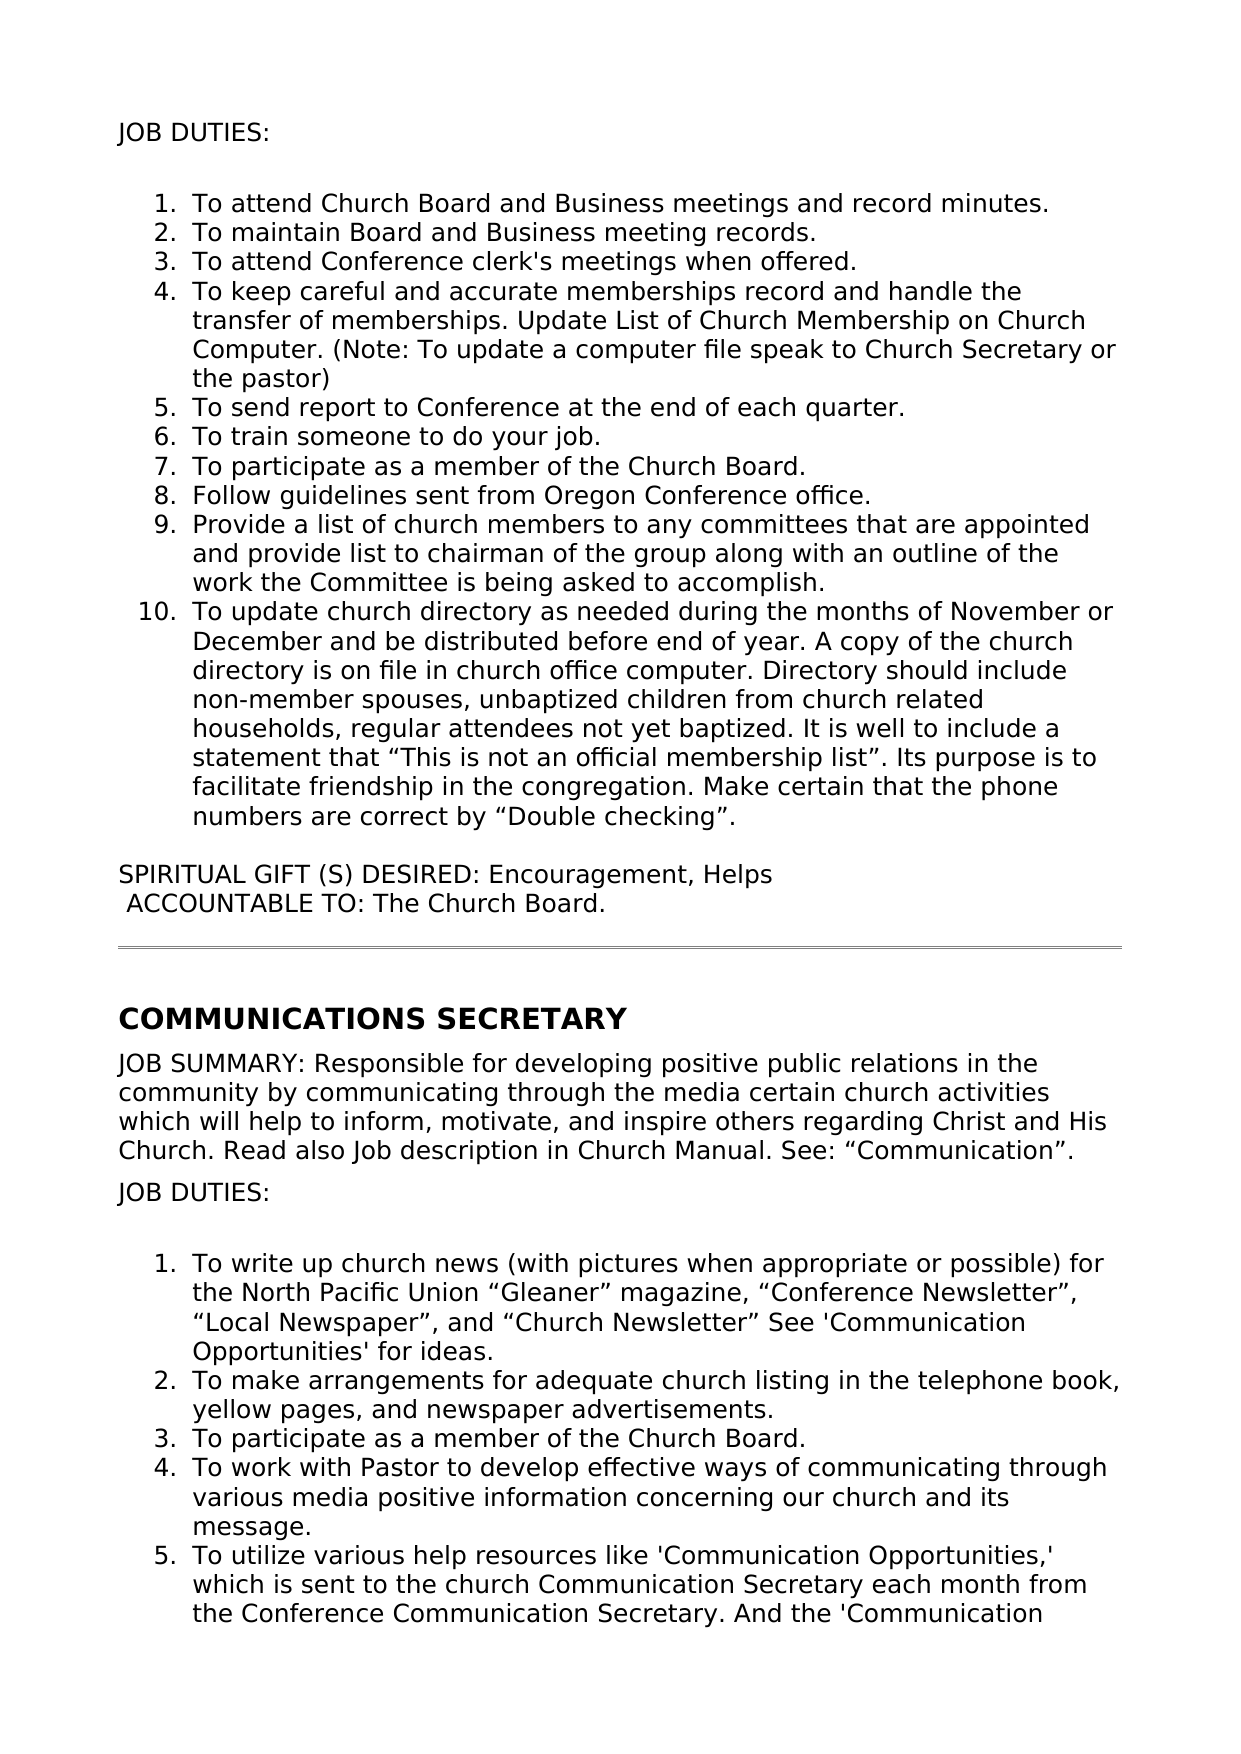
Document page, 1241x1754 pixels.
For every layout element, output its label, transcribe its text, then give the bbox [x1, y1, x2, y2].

list Follow guidelines sent from Oregon Conference office. [177, 481, 1122, 510]
text SPIRITUAL GIFT (S) DESIRED: Encouragement, Helps ACCOUNTABLE TO: The Church Board. [118, 860, 1122, 919]
list To attend Conference clerk's meetings when offered. [177, 248, 1122, 277]
text JOB DUTIES: [118, 1178, 1122, 1207]
list To maintain Board and Business meeting records. [177, 218, 1122, 248]
list To update church directory as needed during the months of November or December and be distributed before end of year. A copy of the church directory is on file in church office computer. Directory should include non-member spouses, unbaptized children from church related households, regular attendees not yet baptized. It is well to include a statement that “This is not an official membership list”. Its purpose is to facilitate friendship in the congregation. Make certain that the phone numbers are correct by “Double checking”. [177, 598, 1122, 831]
list To make arrangements for adequate church listing in the telephone book, yellow pages, and newspaper advertisements. [177, 1366, 1122, 1424]
text JOB DUTIES: [118, 118, 1122, 147]
list To attend Church Board and Business meetings and record minutes. [177, 189, 1122, 218]
list To utilize various help resources like 'Communication Opportunities,' which is sent to the church Communication Secretary each month from the Conference Communication Secretary. And the 'Communication [177, 1541, 1122, 1628]
text JOB SUMMARY: Responsible for developing positive public relations in the community by communicating through the media certain church activities which will help to inform, motivate, and inspire others regarding Christ and His Church. Read also Job description in Church Manual. See: “Communication”. [118, 1049, 1122, 1166]
list To send report to Conference at the end of each quarter. [177, 393, 1122, 423]
subtitle COMMUNICATIONS SECRETARY [118, 1003, 1122, 1037]
list To train someone to do your job. [177, 423, 1122, 452]
list To write up church news (with pictures when appropriate or possible) for the North Pacific Union “Gleaner” magazine, “Conference Newsletter”, “Local Newspaper”, and “Church Newsletter” See 'Communication Opportunities' for ideas. [177, 1249, 1122, 1366]
list Provide a list of church members to any committees that are appointed and provide list to chairman of the group along with an outline of the work the Committee is being asked to accomplish. [177, 510, 1122, 598]
list To work with Pastor to develop effective ways of communicating through various media positive information concerning our church and its message. [177, 1453, 1122, 1541]
list To participate as a member of the Church Board. [177, 452, 1122, 481]
list To participate as a member of the Church Board. [177, 1424, 1122, 1453]
list To keep careful and accurate memberships record and handle the transfer of memberships. Update List of Church Membership on Church Computer. (Note: To update a computer file speak to Church Secretary or the pastor) [177, 277, 1122, 393]
